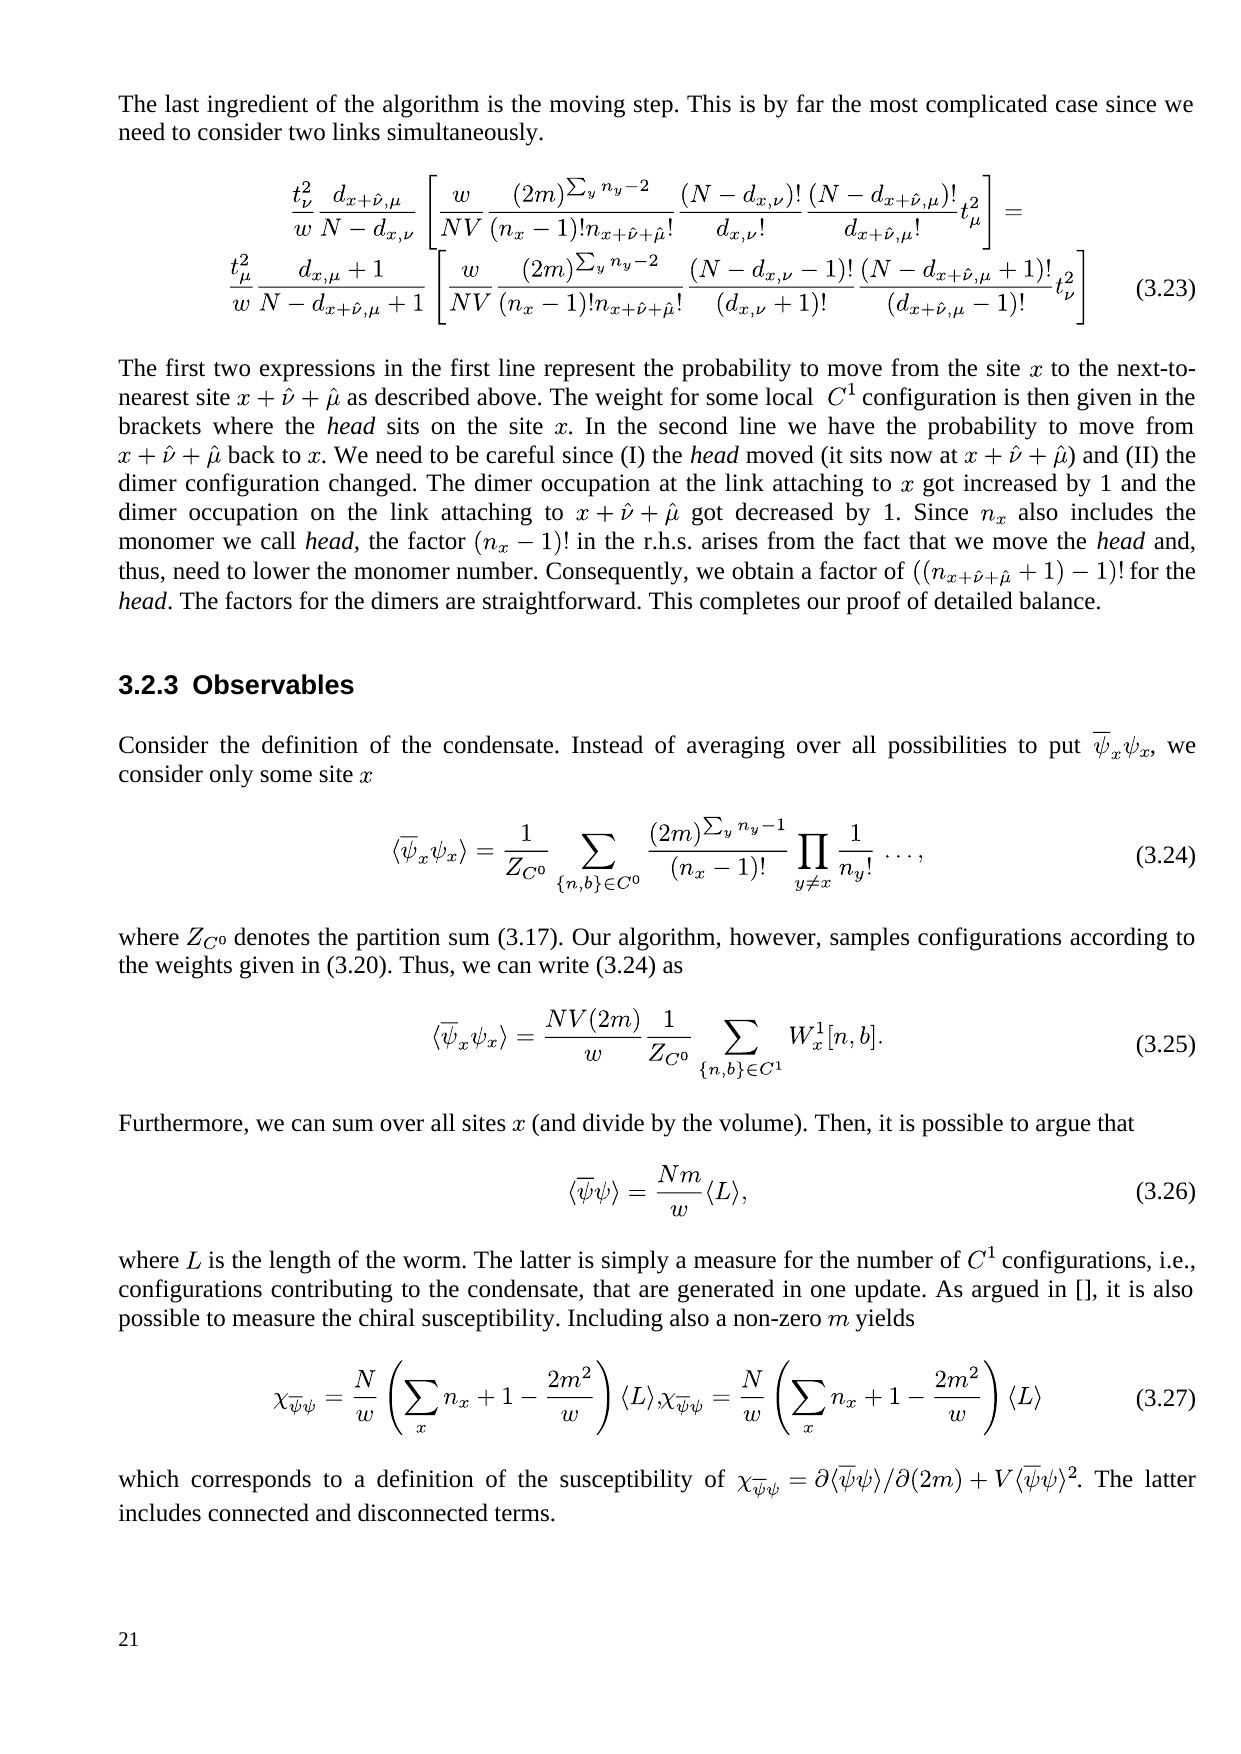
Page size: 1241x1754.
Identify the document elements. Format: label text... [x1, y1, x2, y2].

text Consider the definition of the condensate. Instead of averaging over all possibilities to put , we consider only some site [118, 730, 1196, 788]
text (3.23) [1085, 250, 1196, 325]
text where is the length of the worm. The latter is simply a measure for the number of configurations, i.e., configurations contributing to the condensate, that are generated in one update. As argued in [], it is also possible to measure the chiral susceptibility. Including also a non-zero yields [118, 1245, 1196, 1332]
text (3.26) [679, 1165, 1196, 1217]
text Furthermore, we can sum over all sites (and divide by the volume). Then, it is possible to argue that [118, 1108, 1196, 1136]
text The last ingredient of the algorithm is the moving step. This is by far the most complicated case since we need to consider two links simultaneously. [118, 89, 1196, 146]
text [118, 250, 438, 325]
text The first two expressions in the first line represent the probability to move from the site to the next-to-nearest site as described above. The weight for some local configuration is then given in the brackets where the head sits on the site . In the second line we have the probability to move from back to . We need to be careful since (I) the head moved (it sits now at ) and (II) the dimer configuration changed. The dimer occupation at the link attaching to got increased by 1 and the dimer occupation on the link attaching to got decreased by 1. Since also includes the monomer we call head, the factor in the r.h.s. arises from the fact that we move the head and, thus, need to lower the monomer number. Consequently, we obtain a factor of for the head. The factors for the dimers are straightforward. This completes our proof of detailed balance. [118, 353, 1196, 615]
text [118, 817, 703, 893]
subtitle Observables [118, 669, 1196, 700]
text (3.27) [986, 1360, 1196, 1435]
text [118, 1165, 674, 1217]
text [118, 1360, 400, 1435]
text which corresponds to a definition of the susceptibility of . The latter includes connected and disconnected terms. [118, 1464, 1196, 1527]
text [118, 1008, 703, 1079]
text (3.24) [598, 817, 1196, 893]
text where denotes the partition sum (3.17). Our algorithm, however, samples configurations according to the weights given in (3.20). Thus, we can write (3.24) as [118, 922, 1196, 979]
text (3.25) [635, 1008, 1196, 1079]
